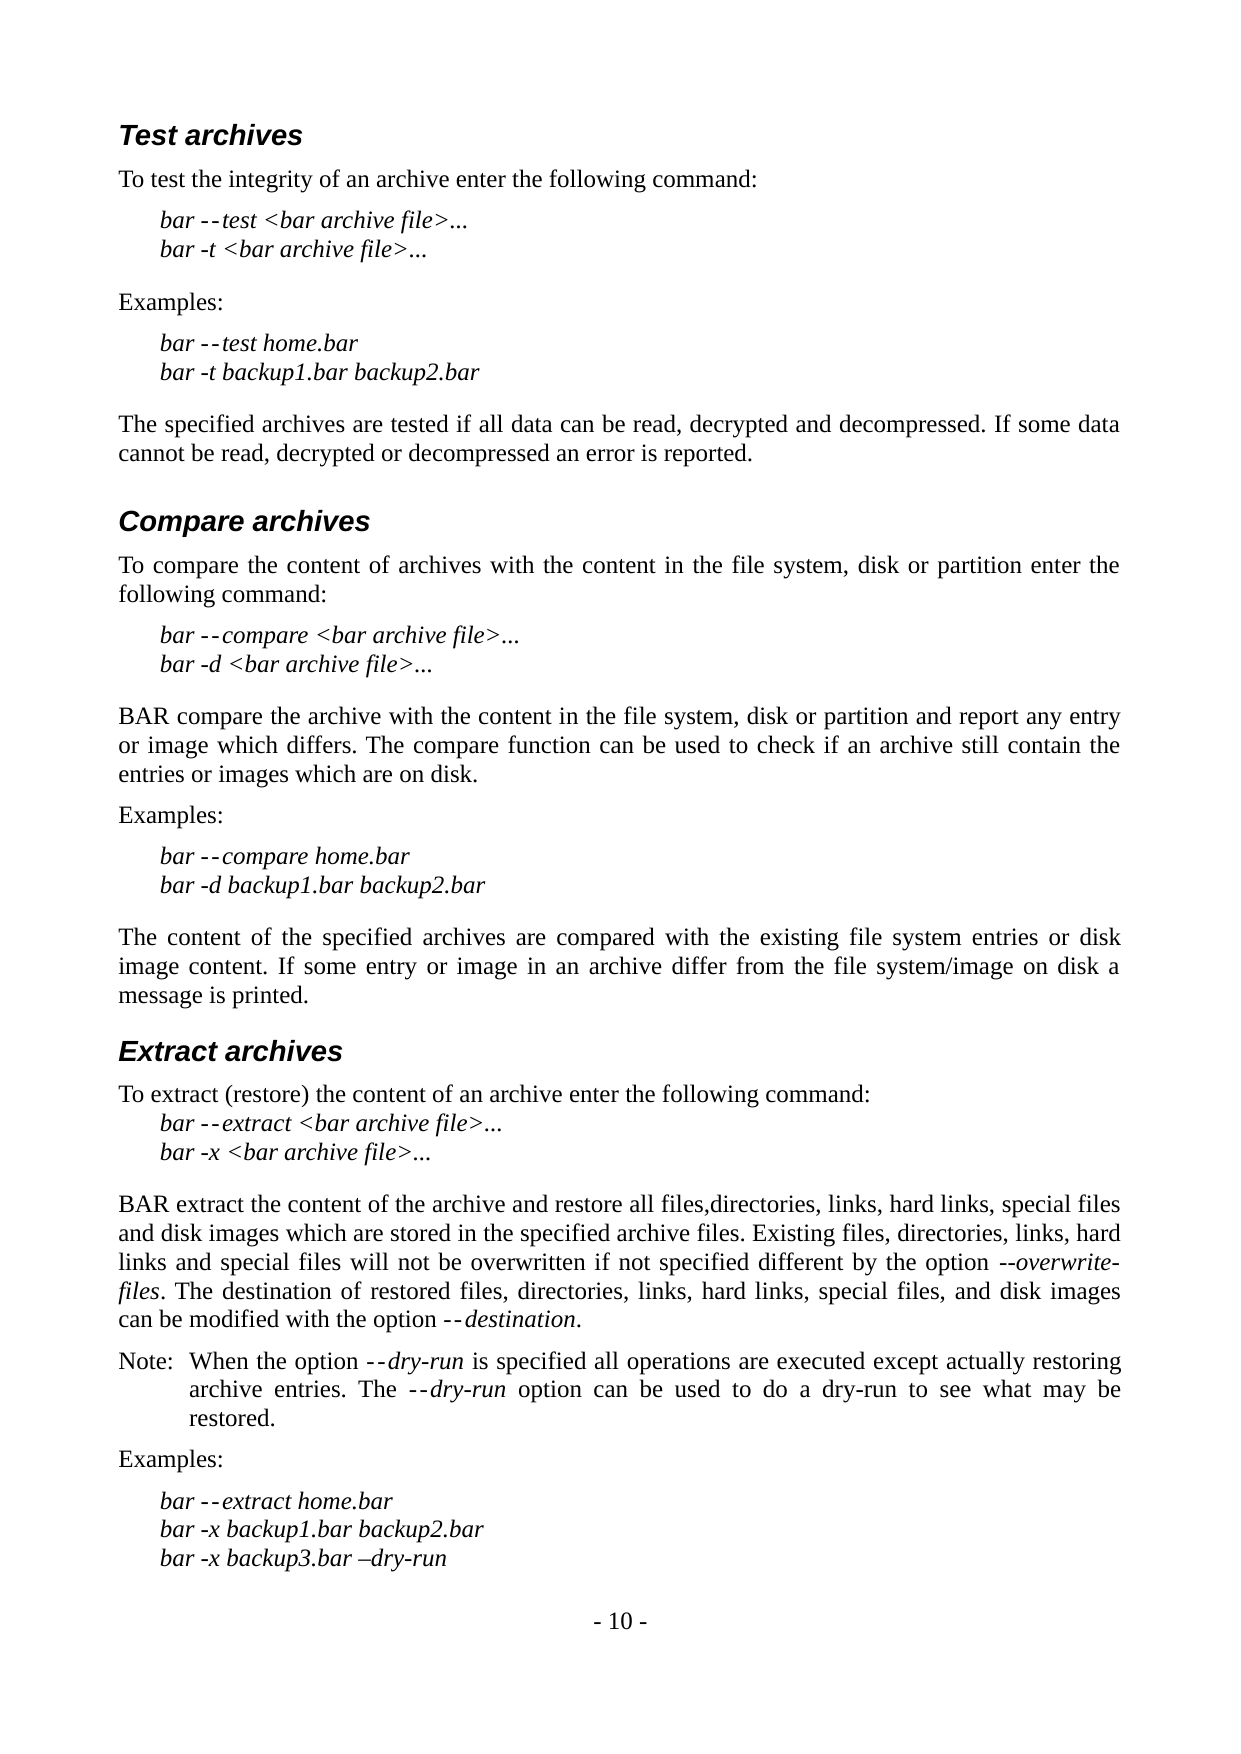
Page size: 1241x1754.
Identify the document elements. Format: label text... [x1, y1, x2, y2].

text bar -x backup1.bar backup2.bar [159, 1514, 1122, 1543]
text bar ‑‑test <bar archive file>... [159, 205, 1122, 234]
text bar -t <bar archive file>... [159, 234, 1122, 263]
text bar ‑‑test home.bar [159, 328, 1122, 357]
text bar -d backup1.bar backup2.bar [159, 870, 1122, 899]
subtitle Test archives [118, 118, 1122, 152]
text To extract (restore) the content of an archive enter the following command: [118, 1079, 1122, 1108]
text To test the integrity of an archive enter the following command: [118, 164, 1122, 193]
subtitle Compare archives [118, 504, 1122, 537]
text BAR extract the content of the archive and restore all files,directories, links, hard links, special files and disk images which are stored in the specified archive files. Existing files, directories, links, hard links and special files will not be overwritten if not specified different by the option ‑‑overwrite-files. The destination of restored files, directories, links, hard links, special files, and disk images can be modified with the option ‑‑destination. [118, 1189, 1122, 1333]
text bar -d <bar archive file>... [159, 649, 1122, 677]
text bar -x <bar archive file>... [159, 1137, 1122, 1166]
text Examples: [118, 800, 1122, 829]
text bar ‑‑extract home.bar [159, 1486, 1122, 1514]
text To compare the content of archives with the content in the file system, disk or partition enter the following command: [118, 550, 1122, 607]
subtitle Extract archives [118, 1033, 1122, 1067]
text bar ‑‑compare <bar archive file>... [159, 620, 1122, 649]
text The content of the specified archives are compared with the existing file system entries or disk image content. If some entry or image in an archive differ from the file system/image on disk a message is printed. [118, 922, 1122, 1008]
text BAR compare the archive with the content in the file system, disk or partition and report any entry or image which differs. The compare function can be used to check if an archive still contain the entries or images which are on disk. [118, 701, 1122, 787]
text bar -t backup1.bar backup2.bar [159, 357, 1122, 385]
text bar ‑‑compare home.bar [159, 841, 1122, 870]
text Examples: [118, 287, 1122, 315]
text bar -x backup3.bar –dry-run [159, 1543, 1122, 1572]
text The specified archives are tested if all data can be read, decrypted and decompressed. If some data cannot be read, decrypted or decompressed an error is reported. [118, 409, 1122, 466]
text Note: When the option ‑‑dry-run is specified all operations are executed except actually restoring archive entries. The ‑‑dry-run option can be used to do a dry-run to see what may be restored. [118, 1346, 1122, 1432]
text Examples: [118, 1444, 1122, 1473]
text bar ‑‑extract <bar archive file>... [159, 1108, 1122, 1137]
